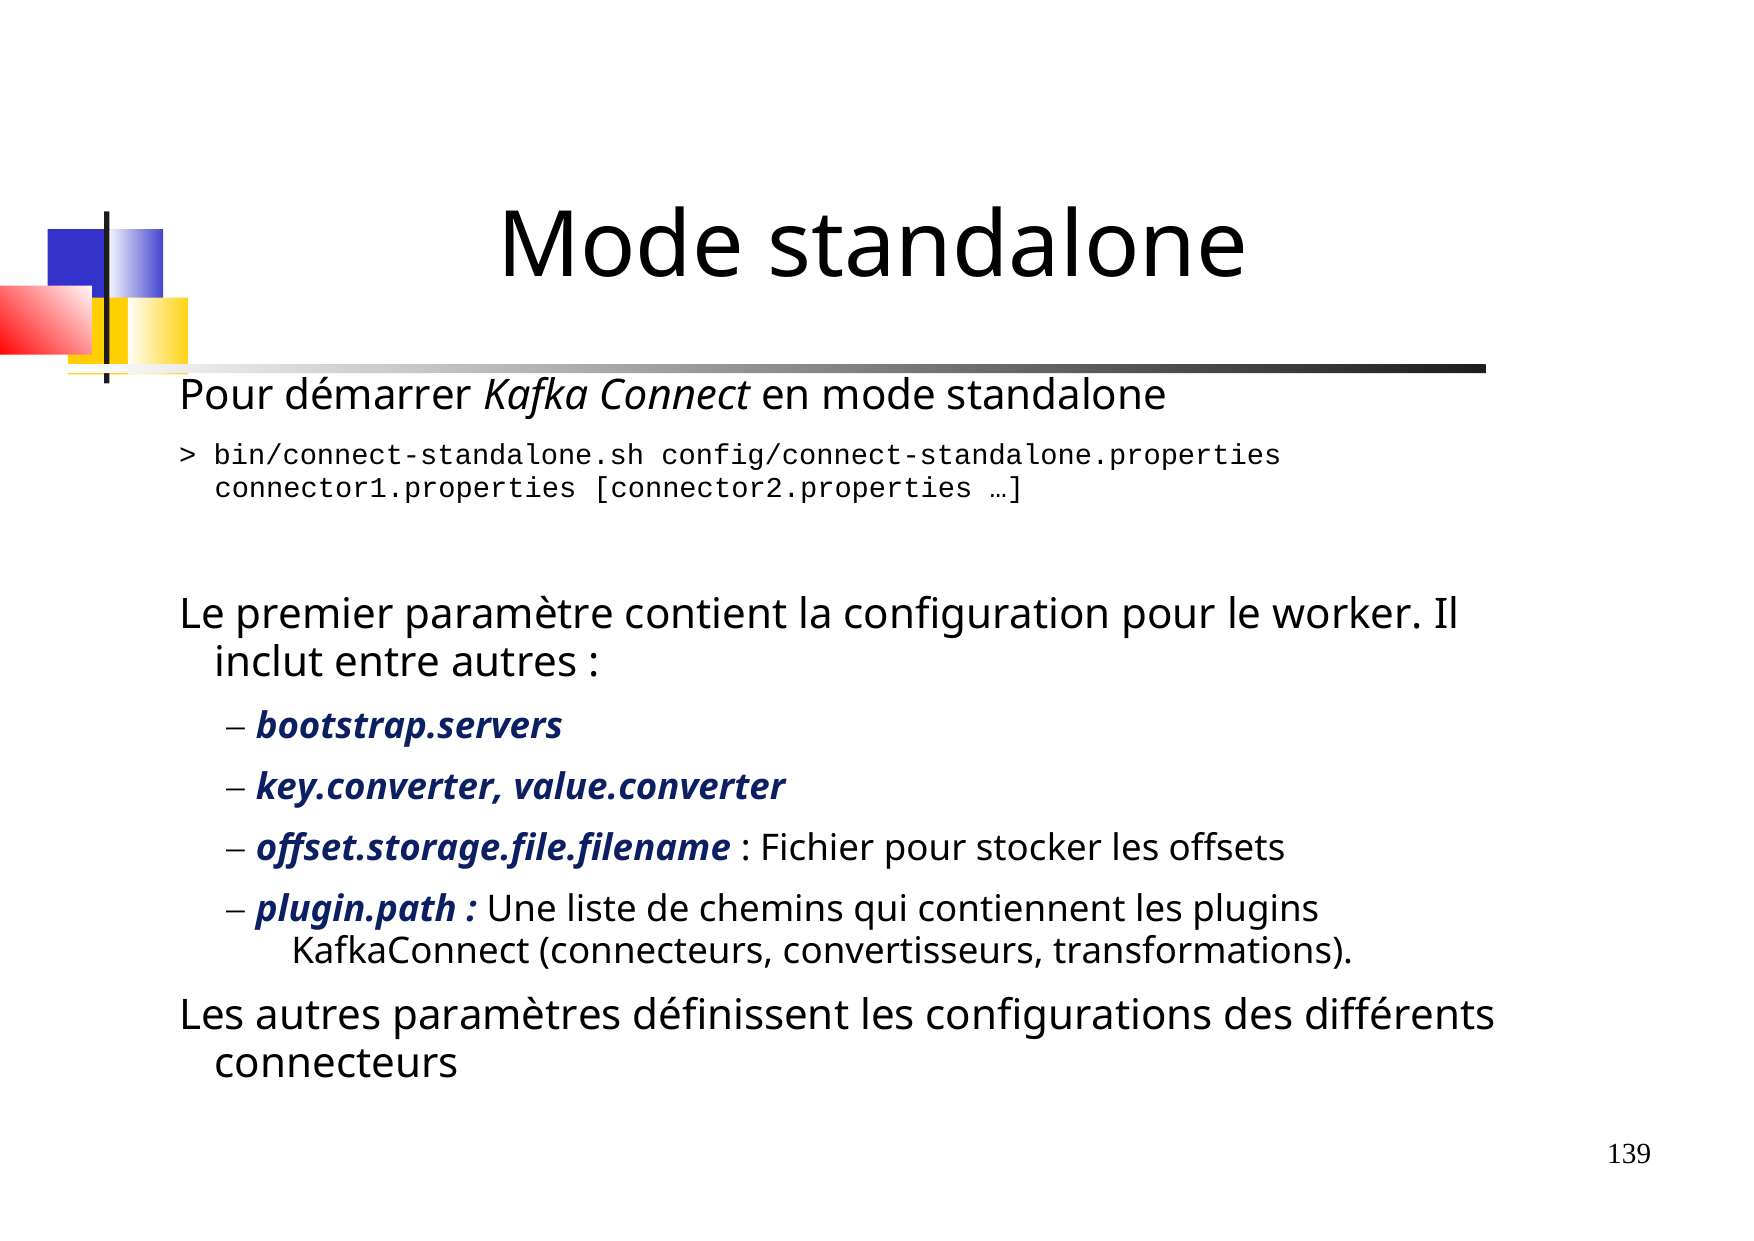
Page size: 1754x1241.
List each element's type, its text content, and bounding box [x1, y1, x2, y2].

list Pour démarrer Kafka Connect en mode standalone > bin/connect-standalone.sh config/connect-standalone.properties connector1.properties [connector2.properties …] Le premier paramètre contient la configuration pour le worker. Il inclut entre autres : bootstrap.servers key.converter, value.converter offset.storage.file.filename : Fichier pour stocker les offsets plugin.path : Une liste de chemins qui contiennent les plugins KafkaConnect (connecteurs, convertisseurs, transformations). Les autres paramètres définissent les configurations des différents connecteurs [179, 371, 1567, 1091]
title Mode standalone [179, 139, 1567, 351]
